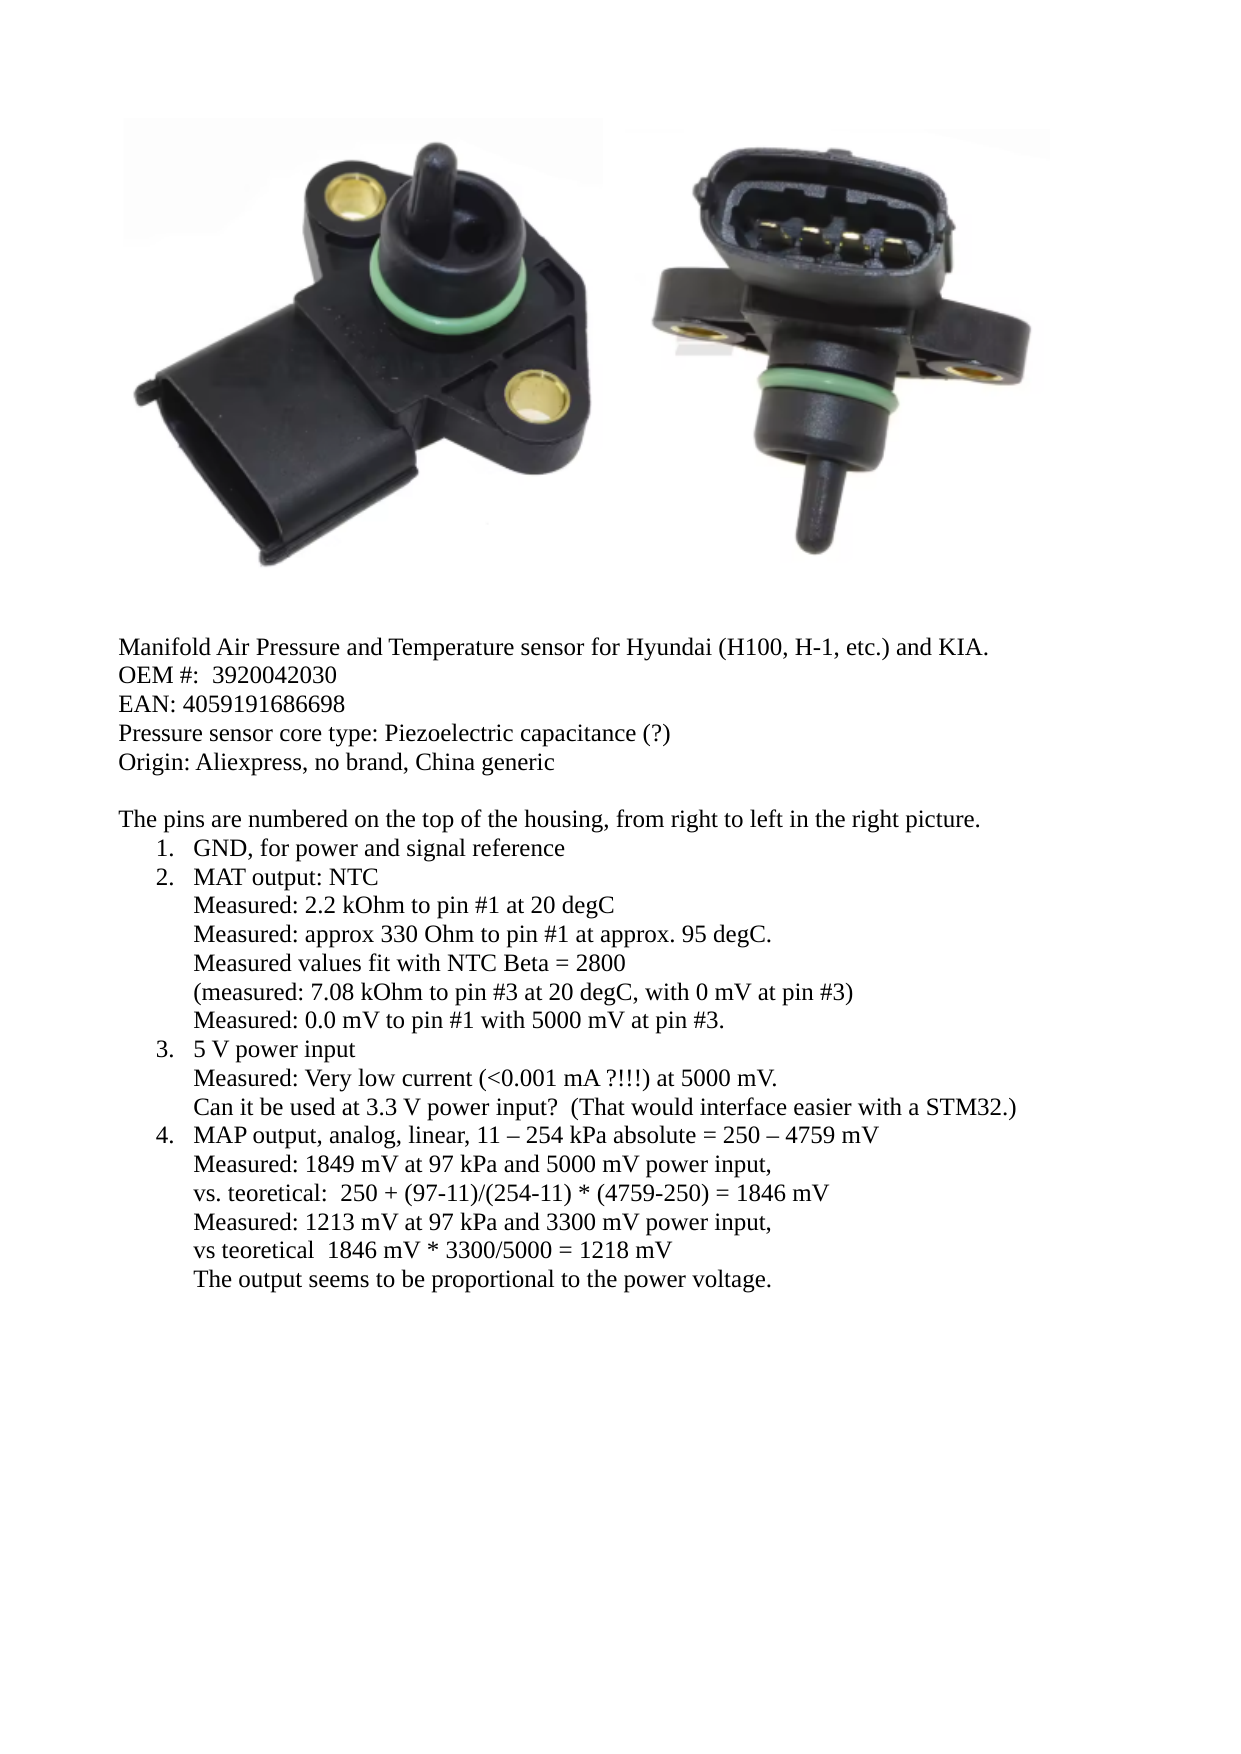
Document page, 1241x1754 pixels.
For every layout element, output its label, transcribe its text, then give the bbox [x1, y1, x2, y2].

list GND, for power and signal reference [156, 833, 1122, 862]
text Origin: Aliexpress, no brand, China generic [118, 747, 1122, 776]
list Measured: 1213 mV at 97 kPa and 3300 mV power input, vs teoretical 1846 mV * 3300/5000 = 1218 mV The output seems to be proportional to the power voltage. [156, 1207, 1122, 1293]
picture [123, 118, 603, 575]
text The pins are numbered on the top of the housing, from right to left in the right picture. [118, 804, 1122, 833]
picture [625, 129, 1050, 564]
list (measured: 7.08 kOhm to pin #3 at 20 degC, with 0 mV at pin #3) Measured: 0.0 mV to pin #1 with 5000 mV at pin #3. [156, 977, 1122, 1034]
list MAP output, analog, linear, 11 – 254 kPa absolute = 250 – 4759 mV Measured: 1849 mV at 97 kPa and 5000 mV power input, vs. teoretical: 250 + (97-11)/(254-11) * (4759-250) = 1846 mV [156, 1121, 1122, 1207]
list MAT output: NTC Measured: 2.2 kOhm to pin #1 at 20 degC Measured: approx 330 Ohm to pin #1 at approx. 95 degC. Measured values fit with NTC Beta = 2800 [156, 862, 1122, 977]
text EAN: 4059191686698 [118, 689, 1122, 718]
list 5 V power input Measured: Very low current (<0.001 mA ?!!!) at 5000 mV. Can it be used at 3.3 V power input? (That would interface easier with a STM32.) [156, 1034, 1122, 1121]
text Manifold Air Pressure and Temperature sensor for Hyundai (H100, H-1, etc.) and KIA. [118, 632, 1122, 661]
text Pressure sensor core type: Piezoelectric capacitance (?) [118, 718, 1122, 747]
text OEM #: 3920042030 [118, 661, 1122, 689]
